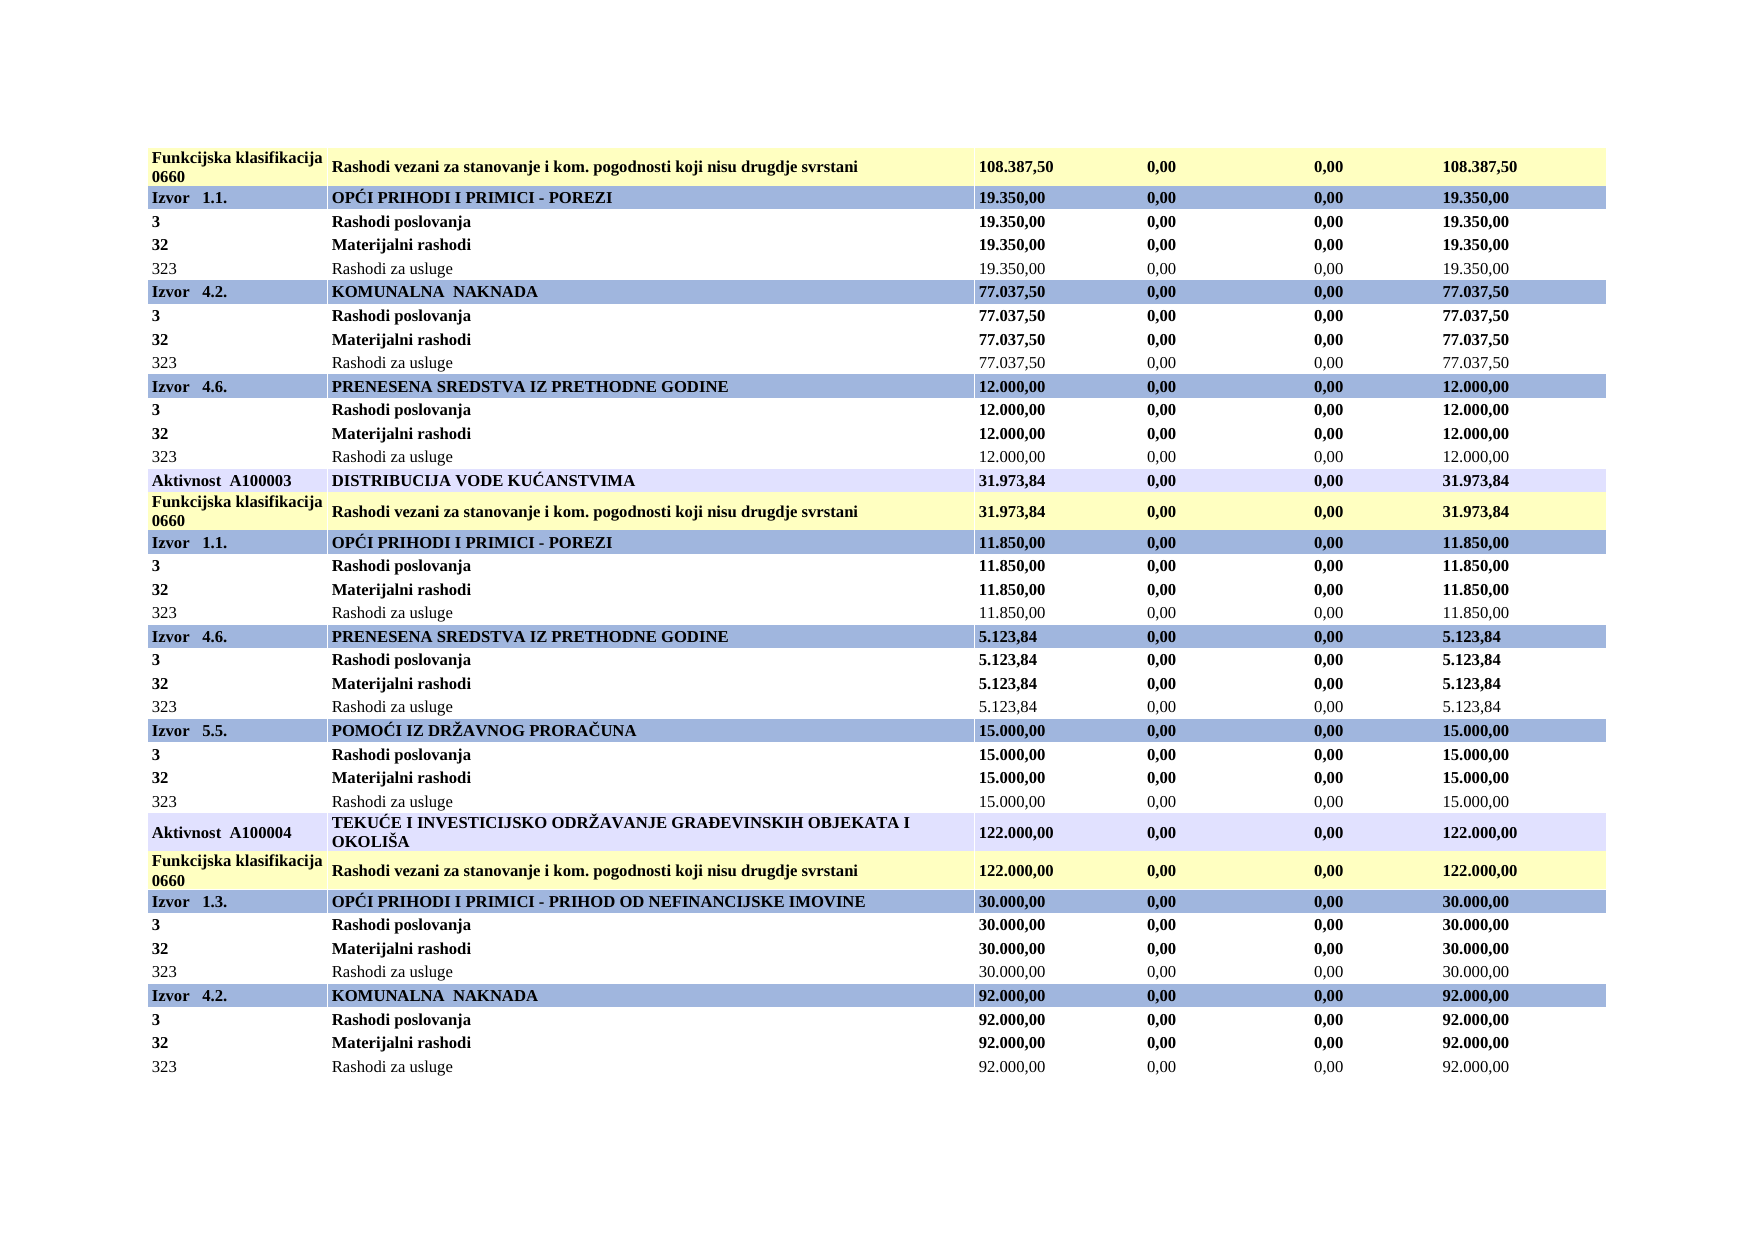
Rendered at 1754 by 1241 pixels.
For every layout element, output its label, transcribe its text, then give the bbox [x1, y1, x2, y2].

table_cell 0,00 [1143, 578, 1310, 601]
table_cell 0,00 [1143, 445, 1310, 468]
table_cell Materijalni rashodi [328, 421, 974, 445]
table_cell 19.350,00 [975, 186, 1143, 209]
table_cell 0,00 [1143, 789, 1310, 813]
table_cell 0,00 [1310, 890, 1438, 913]
table_cell 0,00 [1310, 601, 1438, 624]
table_cell PRENESENA SREDSTVA IZ PRETHODNE GODINE [328, 625, 974, 648]
table_cell 3 [148, 398, 327, 421]
table_cell 0,00 [1310, 960, 1438, 984]
table_cell 0,00 [1310, 280, 1438, 304]
table_cell 0,00 [1310, 625, 1438, 648]
table_cell 0,00 [1310, 374, 1438, 398]
table_cell 12.000,00 [1438, 374, 1606, 398]
table_cell Izvor 4.2. [148, 280, 327, 304]
table_cell 5.123,84 [1438, 648, 1606, 672]
table_cell 12.000,00 [975, 398, 1143, 421]
table_cell 32 [148, 766, 327, 789]
table_cell Izvor 1.1. [148, 530, 327, 554]
table_cell 30.000,00 [1438, 913, 1606, 937]
table_cell 11.850,00 [975, 578, 1143, 601]
table_cell 32 [148, 1031, 327, 1054]
table_cell 19.350,00 [975, 233, 1143, 257]
table_cell KOMUNALNA NAKNADA [328, 984, 974, 1007]
table_cell 0,00 [1143, 672, 1310, 695]
table_cell 92.000,00 [975, 1054, 1143, 1078]
table_cell 5.123,84 [975, 695, 1143, 719]
table_cell Izvor 4.2. [148, 984, 327, 1007]
table_cell 30.000,00 [1438, 890, 1606, 913]
table_cell Materijalni rashodi [328, 327, 974, 351]
table_cell 122.000,00 [1438, 813, 1606, 851]
table_cell 19.350,00 [1438, 257, 1606, 280]
table_cell 0,00 [1310, 1031, 1438, 1054]
table_cell 0,00 [1310, 257, 1438, 280]
table_cell Rashodi poslovanja [328, 913, 974, 937]
table_cell 0,00 [1143, 913, 1310, 937]
table_cell 32 [148, 421, 327, 445]
table_cell 5.123,84 [1438, 672, 1606, 695]
table_cell 0,00 [1143, 186, 1310, 209]
table_cell Rashodi za usluge [328, 695, 974, 719]
table_cell 0,00 [1143, 148, 1310, 186]
table_cell Izvor 5.5. [148, 719, 327, 742]
table_cell 11.850,00 [1438, 578, 1606, 601]
table_cell 15.000,00 [975, 789, 1143, 813]
table_cell 11.850,00 [1438, 530, 1606, 554]
table_cell 32 [148, 233, 327, 257]
table_cell Rashodi poslovanja [328, 1007, 974, 1031]
table_cell 0,00 [1310, 719, 1438, 742]
table_cell Funkcijska klasifikacija 0660 [148, 851, 327, 889]
table_cell 0,00 [1310, 984, 1438, 1007]
table_cell 0,00 [1143, 766, 1310, 789]
table_cell Rashodi poslovanja [328, 210, 974, 233]
table_cell Rashodi poslovanja [328, 742, 974, 766]
table_cell Izvor 1.3. [148, 890, 327, 913]
table_cell 0,00 [1310, 578, 1438, 601]
table_cell 15.000,00 [1438, 789, 1606, 813]
table_cell 31.973,84 [975, 492, 1143, 530]
table_cell 11.850,00 [1438, 554, 1606, 577]
table_cell 92.000,00 [1438, 1054, 1606, 1078]
table_cell 0,00 [1143, 421, 1310, 445]
table_cell 0,00 [1143, 719, 1310, 742]
table_cell 323 [148, 445, 327, 468]
table_cell 77.037,50 [1438, 280, 1606, 304]
table_cell 122.000,00 [1438, 851, 1606, 889]
table_cell Rashodi za usluge [328, 445, 974, 468]
table_cell DISTRIBUCIJA VODE KUĆANSTVIMA [328, 469, 974, 492]
table_cell 0,00 [1310, 789, 1438, 813]
table_cell Materijalni rashodi [328, 672, 974, 695]
table_cell Rashodi za usluge [328, 960, 974, 984]
table_cell 3 [148, 742, 327, 766]
table_cell 0,00 [1310, 186, 1438, 209]
table_cell Rashodi za usluge [328, 257, 974, 280]
table_cell 0,00 [1310, 148, 1438, 186]
table_cell Rashodi poslovanja [328, 304, 974, 327]
table_cell 77.037,50 [975, 304, 1143, 327]
table_cell Rashodi poslovanja [328, 648, 974, 672]
table_cell 77.037,50 [1438, 351, 1606, 374]
table_cell 323 [148, 351, 327, 374]
table_cell 0,00 [1310, 672, 1438, 695]
table_cell 0,00 [1310, 937, 1438, 960]
table_cell 77.037,50 [1438, 327, 1606, 351]
table_cell Rashodi vezani za stanovanje i kom. pogodnosti koji nisu drugdje svrstani [328, 148, 974, 186]
table_cell 0,00 [1143, 813, 1310, 851]
table_cell KOMUNALNA NAKNADA [328, 280, 974, 304]
table_cell Rashodi vezani za stanovanje i kom. pogodnosti koji nisu drugdje svrstani [328, 492, 974, 530]
table_cell 30.000,00 [1438, 960, 1606, 984]
table_cell 30.000,00 [975, 937, 1143, 960]
table_cell 11.850,00 [975, 530, 1143, 554]
table_cell 0,00 [1310, 813, 1438, 851]
table_cell 12.000,00 [1438, 421, 1606, 445]
table_cell 30.000,00 [975, 960, 1143, 984]
table_cell 0,00 [1143, 601, 1310, 624]
table_cell 77.037,50 [975, 280, 1143, 304]
table_cell 15.000,00 [975, 719, 1143, 742]
table_cell 32 [148, 937, 327, 960]
table_cell 323 [148, 695, 327, 719]
table_cell 77.037,50 [975, 327, 1143, 351]
table_cell 323 [148, 601, 327, 624]
table_cell 92.000,00 [975, 984, 1143, 1007]
table_cell Materijalni rashodi [328, 578, 974, 601]
table_cell 108.387,50 [975, 148, 1143, 186]
table_cell Funkcijska klasifikacija 0660 [148, 492, 327, 530]
table_cell 3 [148, 648, 327, 672]
table_cell 0,00 [1143, 530, 1310, 554]
table_cell 0,00 [1143, 625, 1310, 648]
table_cell 0,00 [1310, 469, 1438, 492]
table_cell 0,00 [1310, 351, 1438, 374]
table_cell 0,00 [1143, 742, 1310, 766]
table_cell 0,00 [1143, 492, 1310, 530]
table_cell PRENESENA SREDSTVA IZ PRETHODNE GODINE [328, 374, 974, 398]
table_cell 92.000,00 [1438, 984, 1606, 1007]
table_cell 0,00 [1310, 421, 1438, 445]
table_cell 92.000,00 [1438, 1007, 1606, 1031]
table_cell 0,00 [1143, 1031, 1310, 1054]
table_cell 0,00 [1143, 374, 1310, 398]
table_cell 0,00 [1143, 695, 1310, 719]
table_cell 0,00 [1310, 554, 1438, 577]
table_cell [148, 148, 1606, 1078]
table_cell 0,00 [1310, 210, 1438, 233]
table_cell 0,00 [1143, 984, 1310, 1007]
table_cell 5.123,84 [975, 625, 1143, 648]
table_cell 5.123,84 [975, 648, 1143, 672]
table_cell 0,00 [1310, 695, 1438, 719]
table_cell Rashodi za usluge [328, 789, 974, 813]
table_cell 0,00 [1143, 960, 1310, 984]
table_cell 12.000,00 [975, 445, 1143, 468]
table_cell TEKUĆE I INVESTICIJSKO ODRŽAVANJE GRAĐEVINSKIH OBJEKATA I OKOLIŠA [328, 813, 974, 851]
table_cell 0,00 [1310, 304, 1438, 327]
table_cell 0,00 [1143, 890, 1310, 913]
table_cell 19.350,00 [975, 210, 1143, 233]
table_cell 31.973,84 [1438, 469, 1606, 492]
table_cell 0,00 [1143, 210, 1310, 233]
table_cell OPĆI PRIHODI I PRIMICI - PRIHOD OD NEFINANCIJSKE IMOVINE [328, 890, 974, 913]
table_cell Materijalni rashodi [328, 1031, 974, 1054]
table_cell 19.350,00 [1438, 210, 1606, 233]
table_cell 0,00 [1143, 257, 1310, 280]
table_cell 3 [148, 210, 327, 233]
table_cell 12.000,00 [1438, 445, 1606, 468]
table_cell 0,00 [1143, 648, 1310, 672]
table_cell 323 [148, 257, 327, 280]
table_cell Materijalni rashodi [328, 233, 974, 257]
table_cell 323 [148, 789, 327, 813]
table_cell 19.350,00 [975, 257, 1143, 280]
table_cell 0,00 [1310, 233, 1438, 257]
table_cell OPĆI PRIHODI I PRIMICI - POREZI [328, 186, 974, 209]
table_cell 19.350,00 [1438, 233, 1606, 257]
table_cell Izvor 4.6. [148, 625, 327, 648]
table_cell 77.037,50 [975, 351, 1143, 374]
table_cell 0,00 [1143, 233, 1310, 257]
table_cell Izvor 4.6. [148, 374, 327, 398]
table_cell 5.123,84 [1438, 625, 1606, 648]
table_cell Materijalni rashodi [328, 766, 974, 789]
table_cell Aktivnost A100003 [148, 469, 327, 492]
table_cell 0,00 [1310, 492, 1438, 530]
table_cell 0,00 [1310, 1007, 1438, 1031]
table_cell 15.000,00 [1438, 766, 1606, 789]
table_cell 0,00 [1143, 469, 1310, 492]
table_cell 0,00 [1310, 327, 1438, 351]
table_cell 0,00 [1143, 937, 1310, 960]
table_cell Izvor 1.1. [148, 186, 327, 209]
table_cell 0,00 [1143, 304, 1310, 327]
table_cell 0,00 [1310, 1054, 1438, 1078]
table_cell 0,00 [1310, 742, 1438, 766]
table_cell 3 [148, 304, 327, 327]
table_cell 92.000,00 [975, 1007, 1143, 1031]
table_cell 0,00 [1310, 445, 1438, 468]
table_cell 30.000,00 [1438, 937, 1606, 960]
table_cell Rashodi za usluge [328, 1054, 974, 1078]
table_cell 12.000,00 [1438, 398, 1606, 421]
table_cell 108.387,50 [1438, 148, 1606, 186]
table_cell 0,00 [1143, 554, 1310, 577]
table_cell 3 [148, 913, 327, 937]
table_cell 0,00 [1310, 398, 1438, 421]
table_cell 92.000,00 [1438, 1031, 1606, 1054]
table_cell 12.000,00 [975, 421, 1143, 445]
table_cell 15.000,00 [1438, 719, 1606, 742]
table_cell 3 [148, 554, 327, 577]
table_cell 0,00 [1310, 913, 1438, 937]
table_cell Materijalni rashodi [328, 937, 974, 960]
table_cell 11.850,00 [1438, 601, 1606, 624]
table_cell Rashodi poslovanja [328, 554, 974, 577]
table_cell Rashodi poslovanja [328, 398, 974, 421]
table_cell 0,00 [1310, 648, 1438, 672]
table_cell 31.973,84 [975, 469, 1143, 492]
table_cell 15.000,00 [975, 742, 1143, 766]
table_cell 30.000,00 [975, 913, 1143, 937]
table_cell 122.000,00 [975, 851, 1143, 889]
table_cell Aktivnost A100004 [148, 813, 327, 851]
table_cell POMOĆI IZ DRŽAVNOG PRORAČUNA [328, 719, 974, 742]
table_cell 92.000,00 [975, 1031, 1143, 1054]
table_cell 30.000,00 [975, 890, 1143, 913]
table_cell Funkcijska klasifikacija 0660 [148, 148, 327, 186]
table_cell OPĆI PRIHODI I PRIMICI - POREZI [328, 530, 974, 554]
table_cell 0,00 [1143, 1054, 1310, 1078]
table_cell 11.850,00 [975, 554, 1143, 577]
table_cell 3 [148, 1007, 327, 1031]
table_cell 0,00 [1143, 1007, 1310, 1031]
table_cell 0,00 [1310, 766, 1438, 789]
table_cell 19.350,00 [1438, 186, 1606, 209]
table_cell 0,00 [1143, 851, 1310, 889]
table_cell 122.000,00 [975, 813, 1143, 851]
table_cell 15.000,00 [1438, 742, 1606, 766]
table_cell 323 [148, 960, 327, 984]
table_cell 5.123,84 [975, 672, 1143, 695]
table_cell Rashodi za usluge [328, 351, 974, 374]
table_cell 32 [148, 327, 327, 351]
table_cell 15.000,00 [975, 766, 1143, 789]
table_cell Rashodi vezani za stanovanje i kom. pogodnosti koji nisu drugdje svrstani [328, 851, 974, 889]
table_cell 323 [148, 1054, 327, 1078]
table_cell 0,00 [1143, 327, 1310, 351]
table_cell 0,00 [1143, 280, 1310, 304]
table_cell 12.000,00 [975, 374, 1143, 398]
table_cell 32 [148, 578, 327, 601]
table_cell 31.973,84 [1438, 492, 1606, 530]
table_cell 77.037,50 [1438, 304, 1606, 327]
table_cell Rashodi za usluge [328, 601, 974, 624]
table_cell 11.850,00 [975, 601, 1143, 624]
table_cell 0,00 [1310, 530, 1438, 554]
table_cell 0,00 [1310, 851, 1438, 889]
table_cell 0,00 [1143, 351, 1310, 374]
table_cell 32 [148, 672, 327, 695]
table_cell 0,00 [1143, 398, 1310, 421]
table_cell 5.123,84 [1438, 695, 1606, 719]
